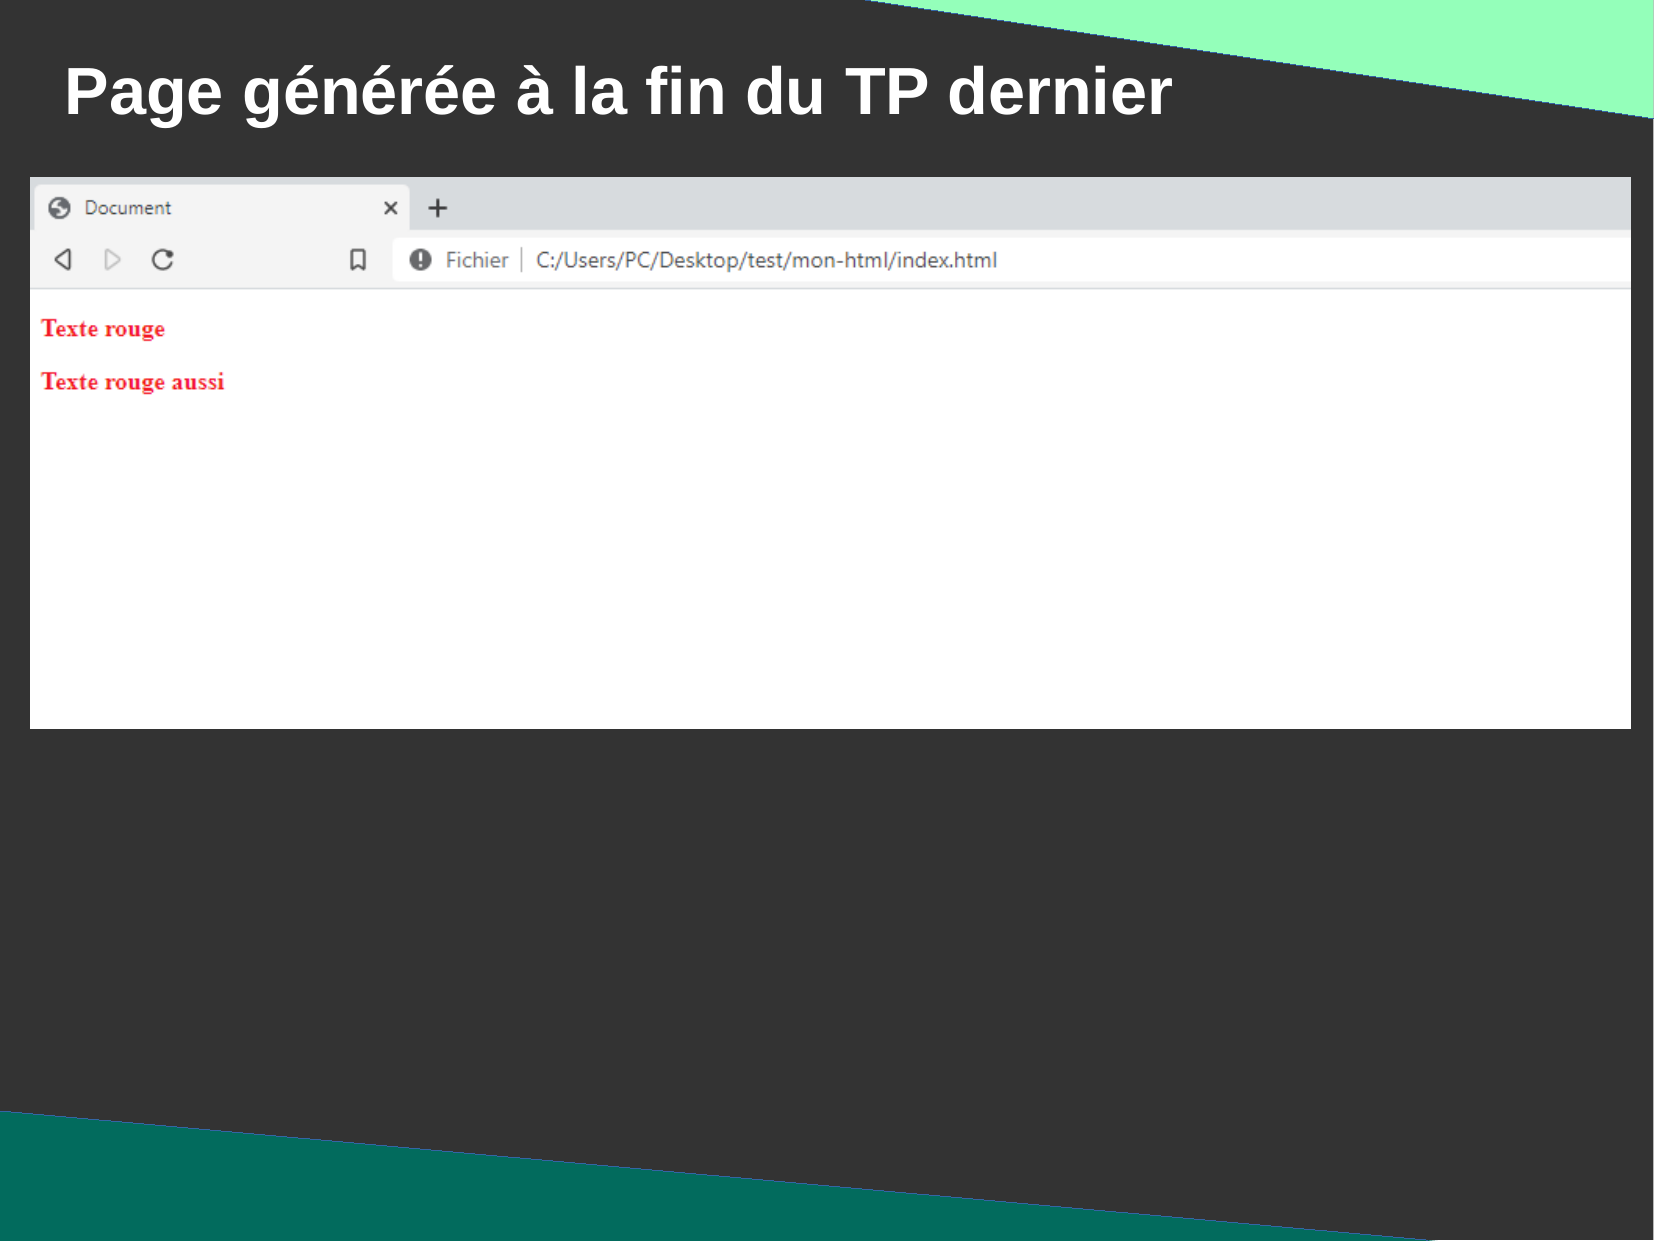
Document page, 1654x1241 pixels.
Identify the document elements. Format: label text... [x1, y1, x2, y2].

text_box [865, 0, 1654, 119]
title Page générée à la fin du TP dernier [64, 54, 1553, 157]
picture [30, 177, 1631, 729]
